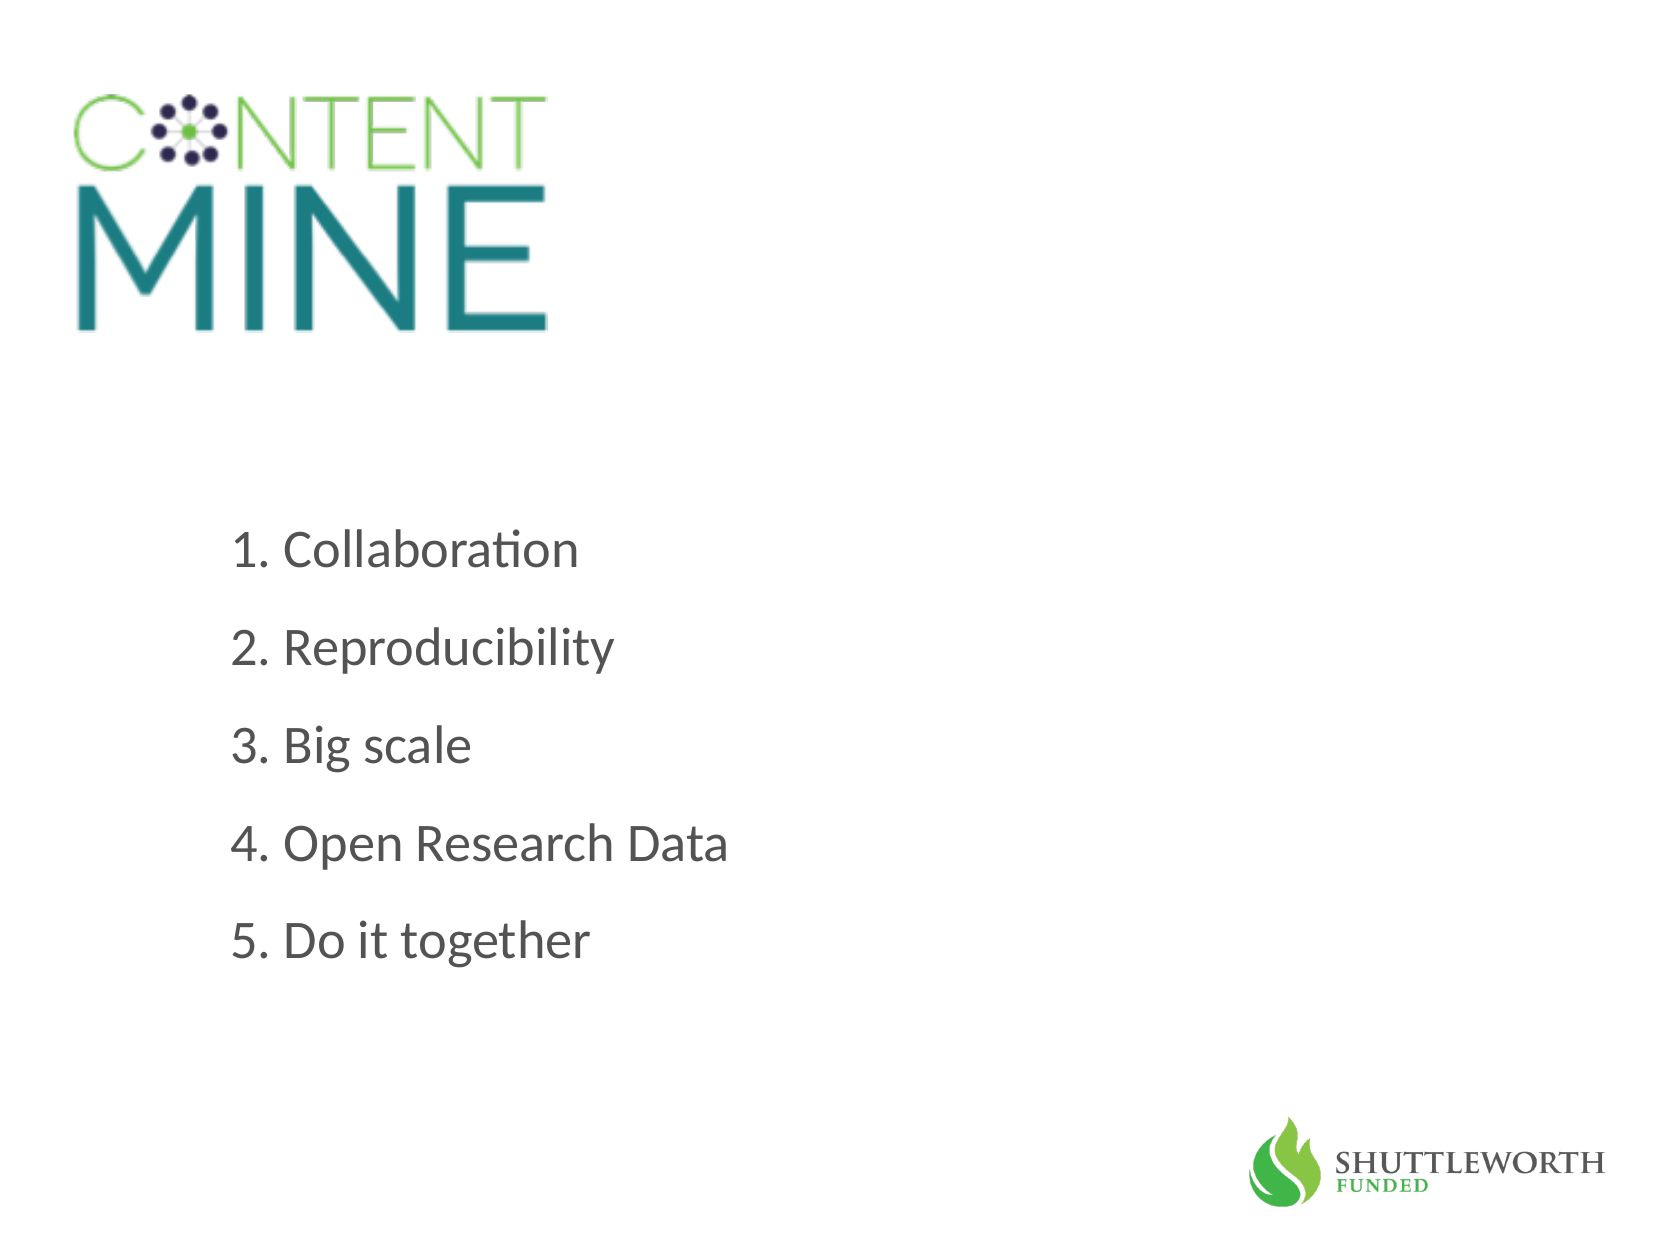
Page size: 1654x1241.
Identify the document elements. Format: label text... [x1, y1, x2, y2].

picture [73, 93, 548, 333]
title 1. Collaboration 2. Reproducibility 3. Big scale 4. Open Research Data 5. Do it together [208, 469, 1445, 981]
picture [1235, 1106, 1616, 1216]
